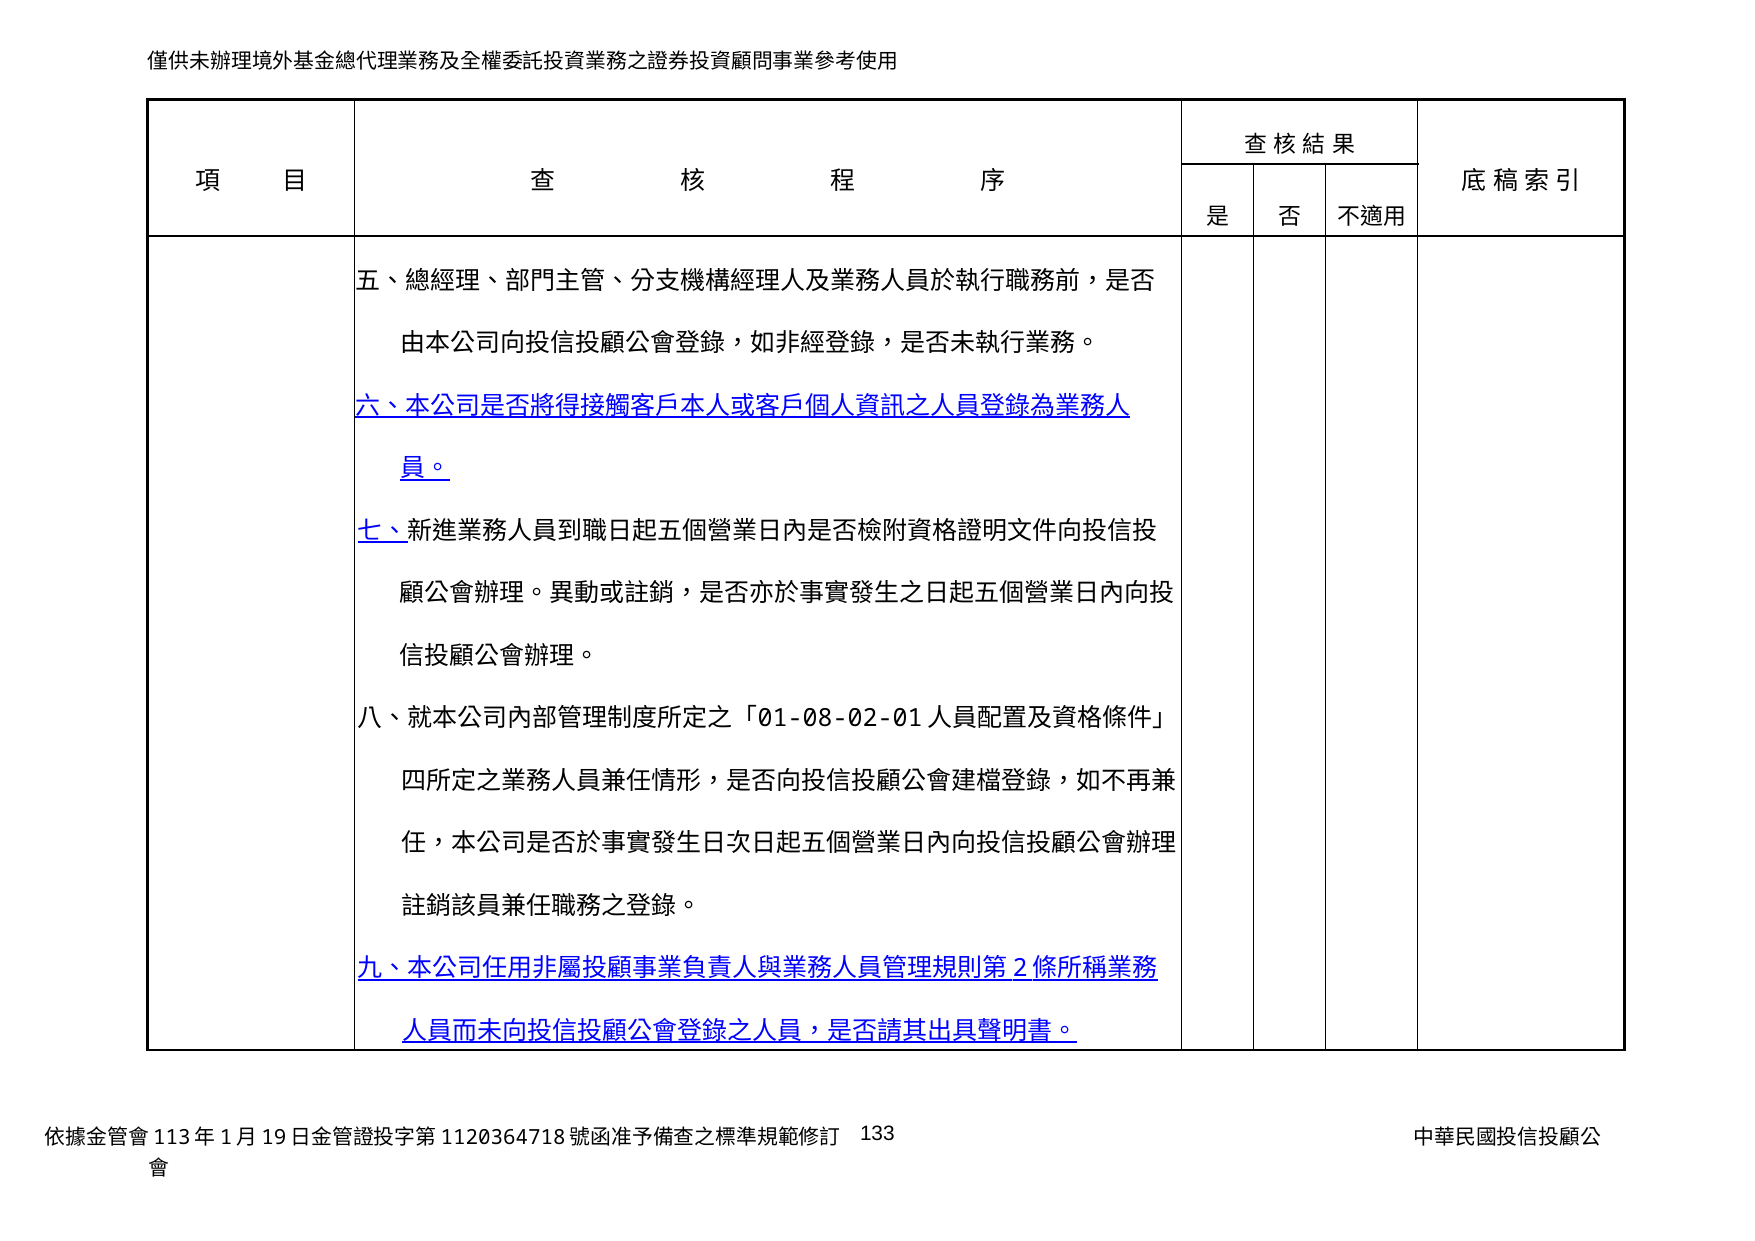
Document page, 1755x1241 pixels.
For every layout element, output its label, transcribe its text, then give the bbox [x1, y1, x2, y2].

table_header 底稿索引 [1418, 101, 1623, 235]
table_cell 五、總經理、部門主管、分支機構經理人及業務人員於執行職務前，是否由本公司向投信投顧公會登錄，如非經登錄，是否未執行業務。 六、本公司是否將得接觸客戶本人或客戶個人資訊之人員登錄為業務人員。 七、新進業務人員到職日起五個營業日內是否檢附資格證明文件向投信投顧公會辦理。異動或註銷，是否亦於事實發生之日起五個營業日內向投信投顧公會辦理。 八、就本公司內部管理制度所定之「01-08-02-01人員配置及資格條件」四所定之業務人員兼任情形，是否向投信投顧公會建檔登錄，如不再兼任，本公司是否於事實發生日次日起五個營業日內向投信投顧公會辦理註銷該員兼任職務之登錄。 九、本公司任用非屬投顧事業負責人與業務人員管理規則第2條所稱業務人員而未向投信投顧公會登錄之人員，是否請其出具聲明書。 [355, 237, 1181, 1049]
table_cell 不適用 [1326, 165, 1417, 235]
table_header 查核結果 [1182, 101, 1417, 163]
table_cell [149, 237, 354, 1049]
table_cell 否 [1254, 165, 1325, 235]
table_cell [1418, 237, 1623, 1049]
table_cell 是 [1182, 165, 1253, 235]
table_cell [1182, 237, 1253, 1049]
table_cell [1254, 237, 1325, 1049]
table_cell [1326, 237, 1417, 1049]
table_header 項 目 [149, 101, 354, 235]
table_header 查 核 程 序 [355, 101, 1181, 235]
